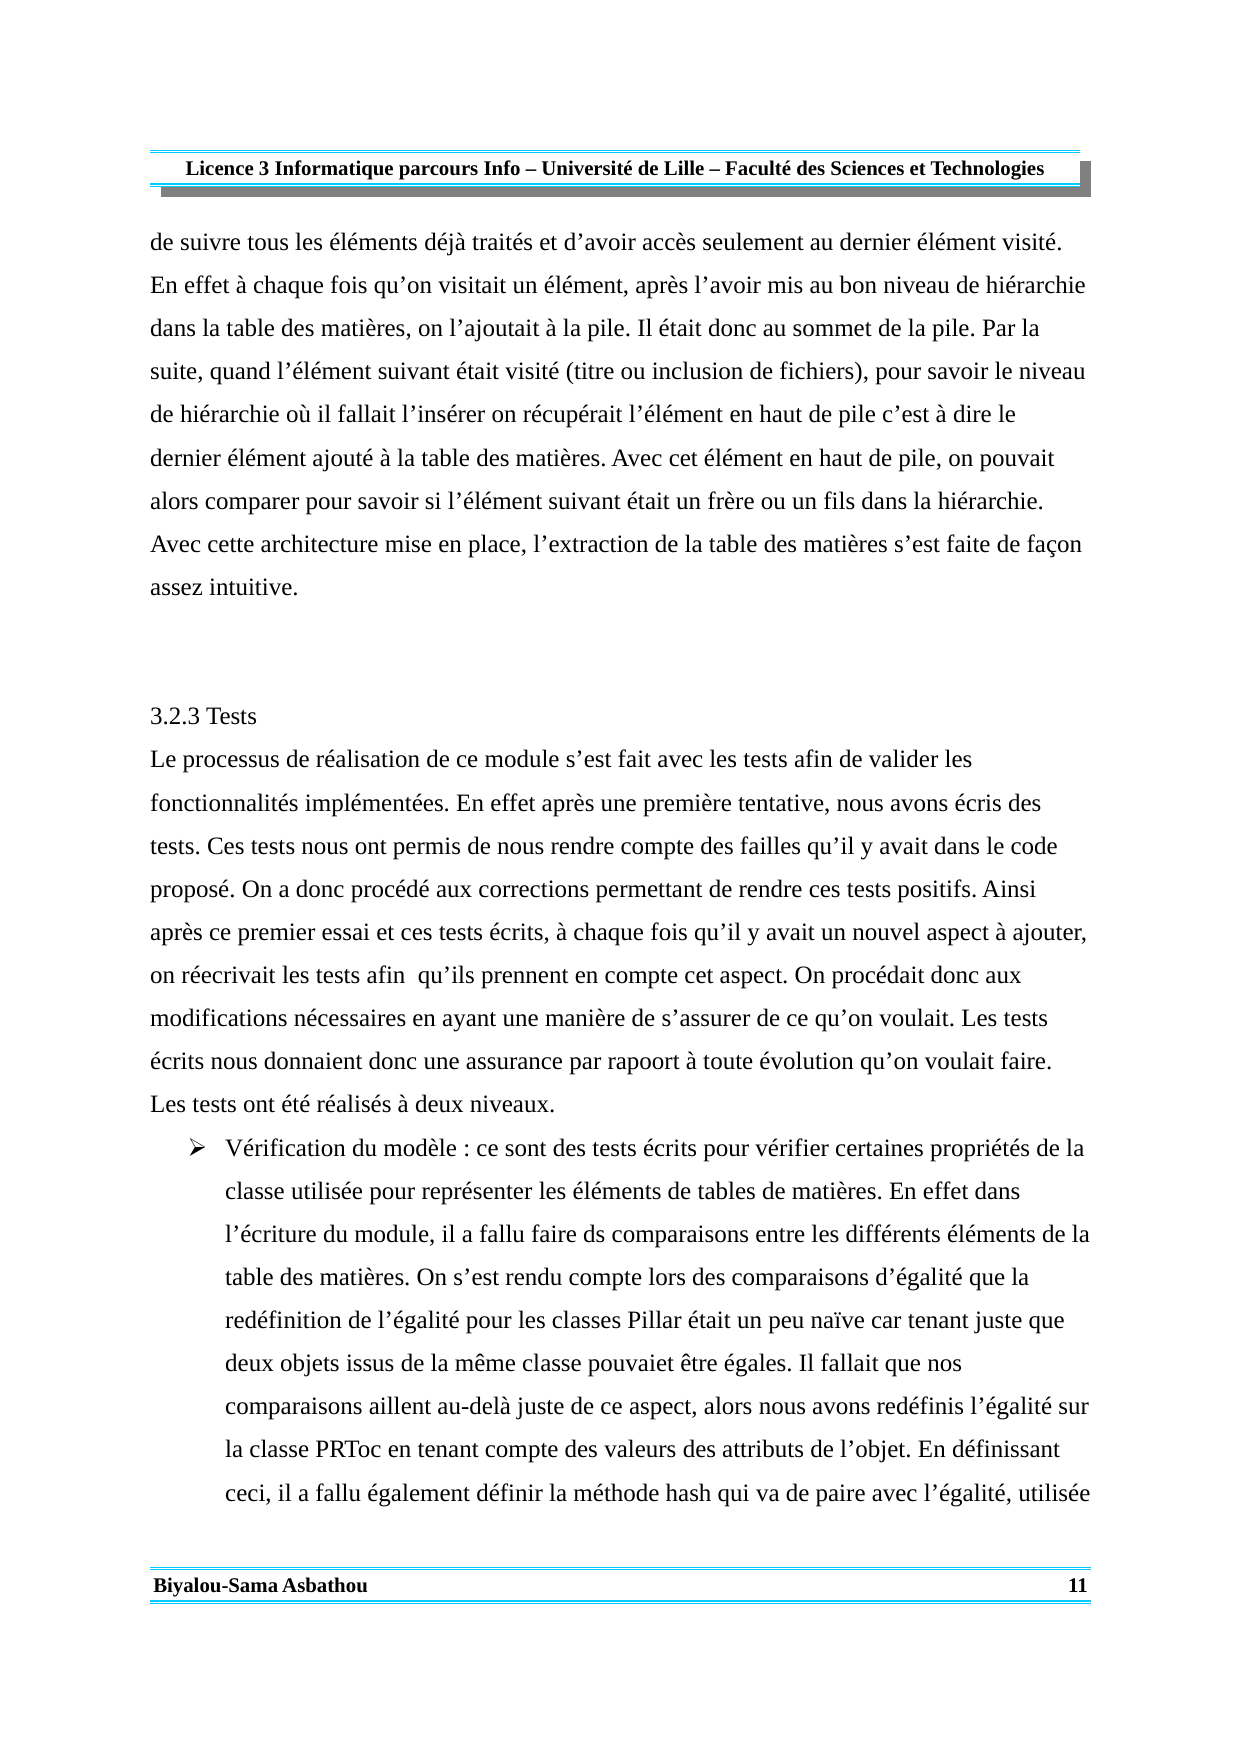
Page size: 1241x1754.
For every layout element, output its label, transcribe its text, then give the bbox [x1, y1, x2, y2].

text Avec cette architecture mise en place, l’extraction de la table des matières s’est faite de façon assez intuitive. [150, 529, 1091, 601]
text 3.2.3 Tests [150, 701, 1091, 730]
text Le processus de réalisation de ce module s’est fait avec les tests afin de valider les fonctionnalités implémentées. En effet après une première tentative, nous avons écris des tests. Ces tests nous ont permis de nous rendre compte des failles qu’il y avait dans le code proposé. On a donc procédé aux corrections permettant de rendre ces tests positifs. Ainsi après ce premier essai et ces tests écrits, à chaque fois qu’il y avait un nouvel aspect à ajouter, on réecrivait les tests afin qu’ils prennent en compte cet aspect. On procédait donc aux modifications nécessaires en ayant une manière de s’assurer de ce qu’on voulait. Les tests écrits nous donnaient donc une assurance par rapoort à toute évolution qu’on voulait faire. [150, 744, 1091, 1075]
text de suivre tous les éléments déjà traités et d’avoir accès seulement au dernier élément visité. En effet à chaque fois qu’on visitait un élément, après l’avoir mis au bon niveau de hiérarchie dans la table des matières, on l’ajoutait à la pile. Il était donc au sommet de la pile. Par la suite, quand l’élément suivant était visité (titre ou inclusion de fichiers), pour savoir le niveau de hiérarchie où il fallait l’insérer on récupérait l’élément en haut de pile c’est à dire le dernier élément ajouté à la table des matières. Avec cet élément en haut de pile, on pouvait alors comparer pour savoir si l’élément suivant était un frère ou un fils dans la hiérarchie. [150, 227, 1091, 514]
text Les tests ont été réalisés à deux niveaux. [150, 1089, 1091, 1118]
list Vérification du modèle : ce sont des tests écrits pour vérifier certaines propriétés de la classe utilisée pour représenter les éléments de tables de matières. En effet dans l’écriture du module, il a fallu faire ds comparaisons entre les différents éléments de la table des matières. On s’est rendu compte lors des comparaisons d’égalité que la redéfinition de l’égalité pour les classes Pillar était un peu naïve car tenant juste que deux objets issus de la même classe pouvaiet être égales. Il fallait que nos comparaisons aillent au-delà juste de ce aspect, alors nous avons redéfinis l’égalité sur la classe PRToc en tenant compte des valeurs des attributs de l’objet. En définissant ceci, il a fallu également définir la méthode hash qui va de paire avec l’égalité, utilisée [187, 1133, 1091, 1506]
